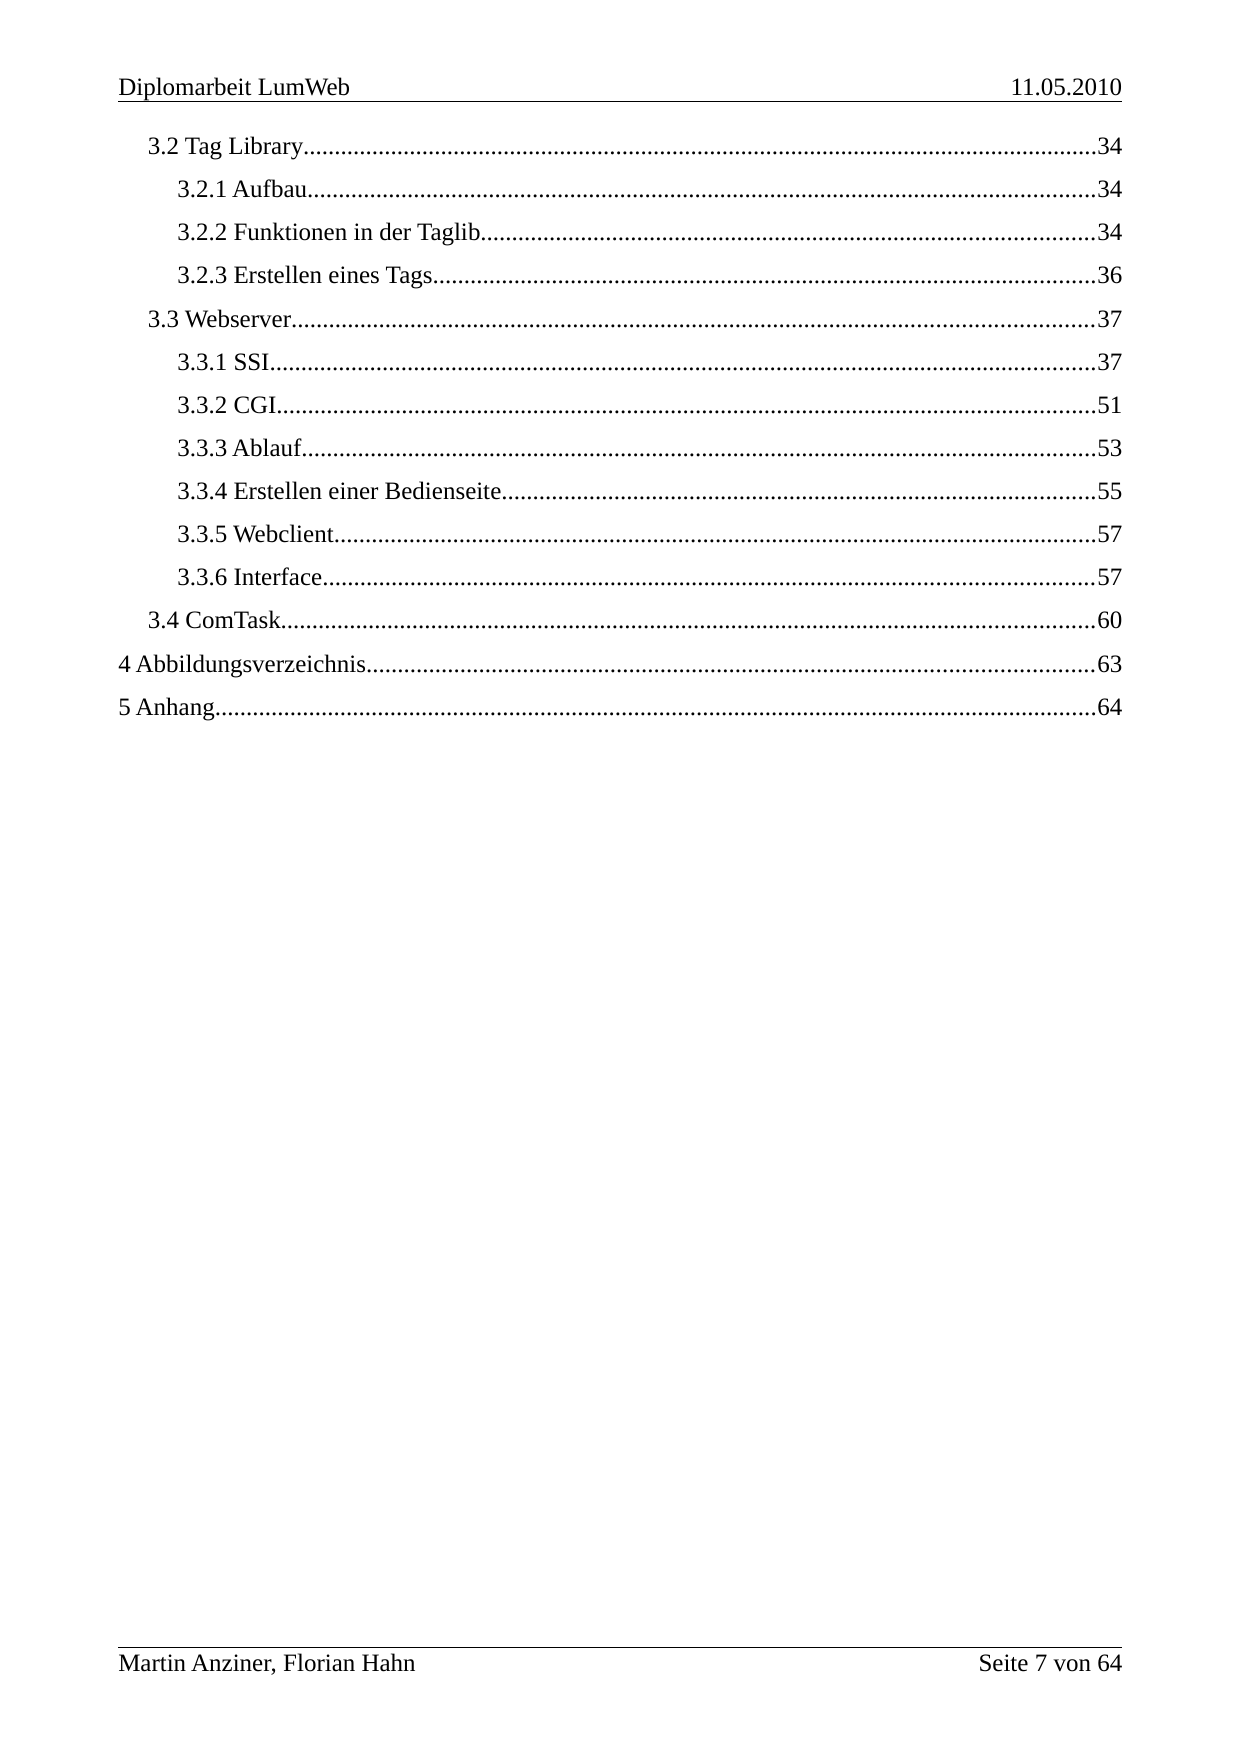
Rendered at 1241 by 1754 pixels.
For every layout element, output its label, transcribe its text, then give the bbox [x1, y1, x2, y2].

text 3.3.2 CGI 51 [177, 390, 1122, 419]
text 3.3.4 Erstellen einer Bedienseite 55 [177, 476, 1122, 505]
text 3.3.1 SSI 37 [177, 347, 1122, 376]
text 4 Abbildungsverzeichnis 63 [118, 649, 1122, 677]
text 5 Anhang 64 [118, 692, 1122, 721]
text 3.3 Webserver 37 [148, 304, 1122, 332]
text 3.3.6 Interface 57 [177, 562, 1122, 591]
text 3.2.2 Funktionen in der Taglib 34 [177, 217, 1122, 246]
text 3.3.3 Ablauf 53 [177, 433, 1122, 462]
text 3.2.1 Aufbau 34 [177, 174, 1122, 203]
text 3.3.5 Webclient 57 [177, 519, 1122, 548]
text 3.4 ComTask 60 [148, 606, 1122, 634]
text 3.2 Tag Library 34 [148, 131, 1122, 160]
text 3.2.3 Erstellen eines Tags 36 [177, 261, 1122, 289]
